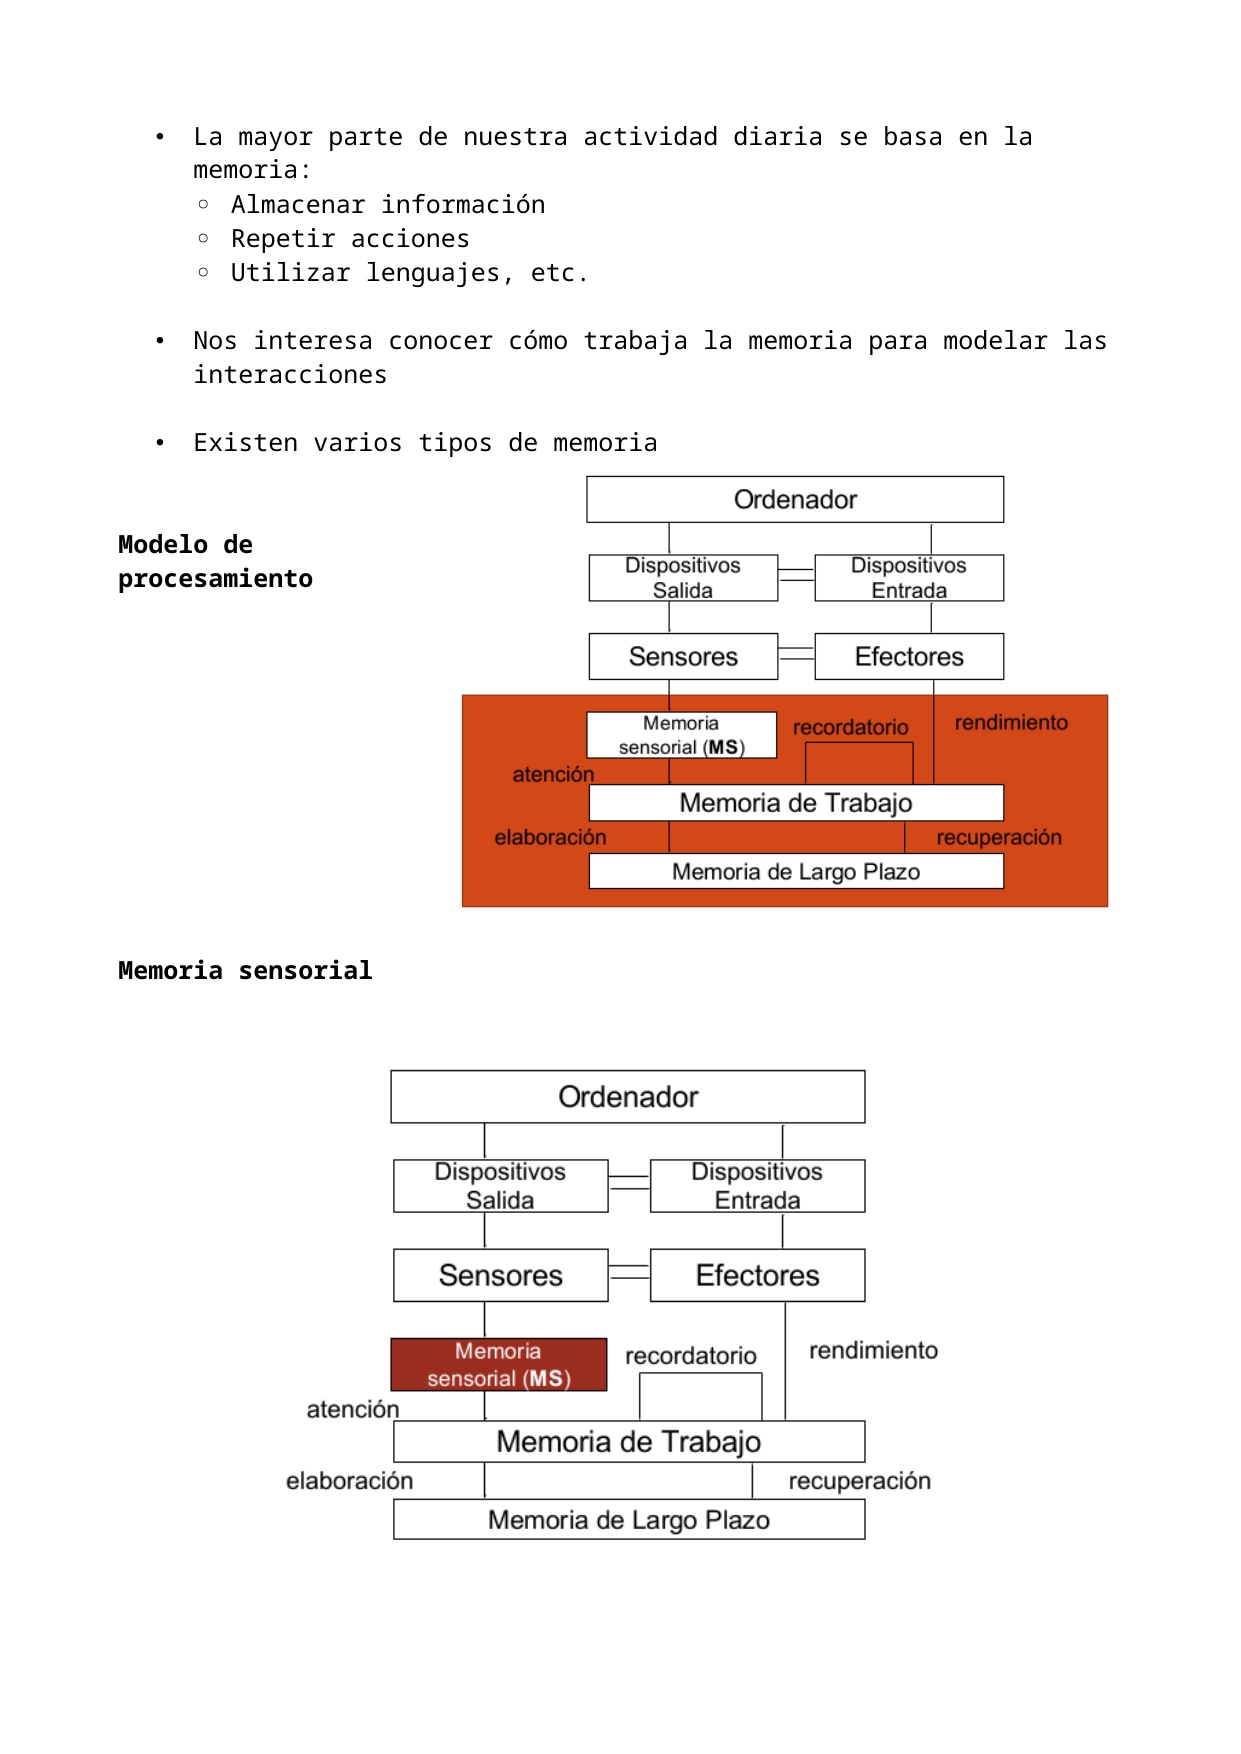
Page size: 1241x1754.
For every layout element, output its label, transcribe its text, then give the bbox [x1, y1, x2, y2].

list Nos interesa conocer cómo trabaja la memoria para modelar las interacciones [156, 322, 1122, 391]
list Repetir acciones [193, 220, 1122, 254]
list Almacenar información [193, 186, 1122, 220]
text Memoria sensorial [118, 953, 1122, 987]
list Utilizar lenguajes, etc. [193, 254, 1122, 288]
text [1112, 527, 1122, 595]
text Modelo de procesamiento [118, 527, 456, 595]
list Existen varios tipos de memoria [156, 425, 1122, 459]
picture [278, 1055, 962, 1551]
picture [456, 459, 1112, 911]
list La mayor parte de nuestra actividad diaria se basa en la memoria: [156, 118, 1122, 186]
